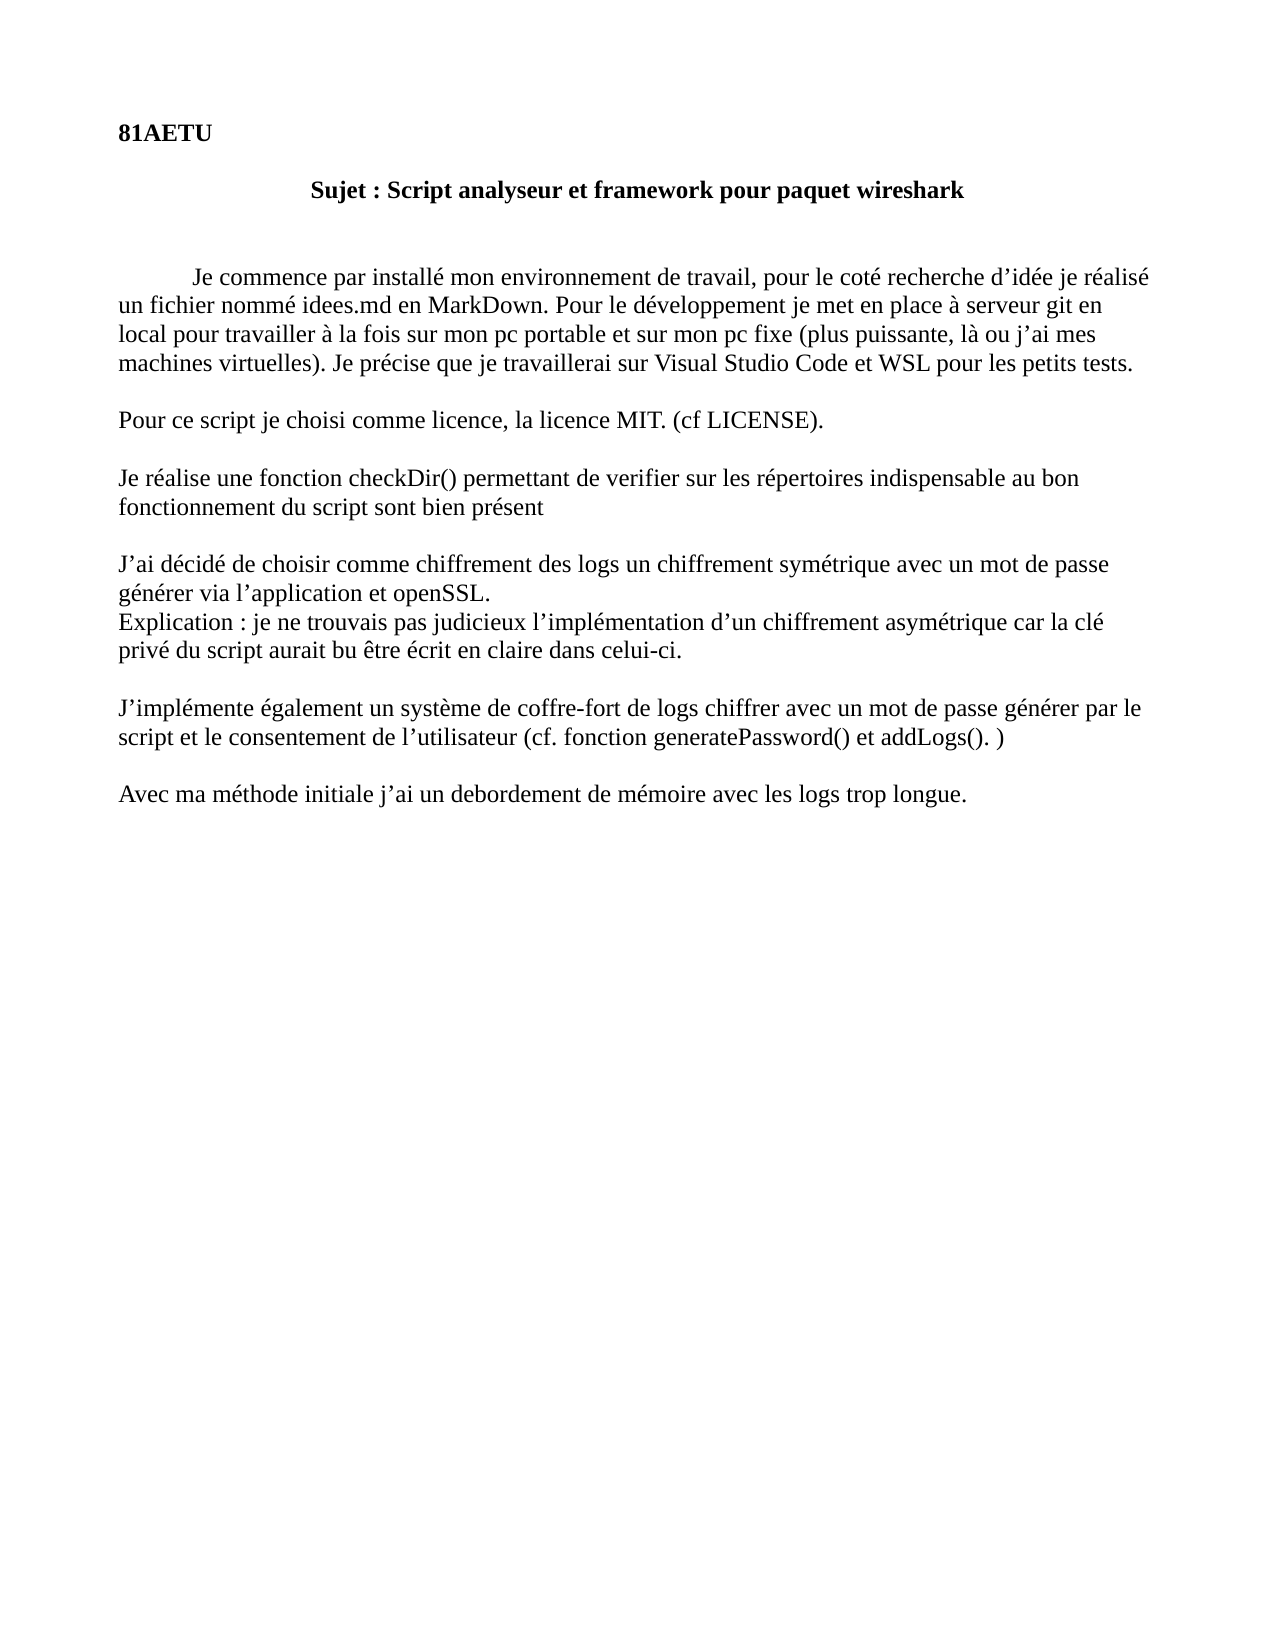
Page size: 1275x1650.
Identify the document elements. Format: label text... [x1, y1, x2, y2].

text Pour ce script je choisi comme licence, la licence MIT. (cf LICENSE). [118, 406, 1157, 463]
text J’ai décidé de choisir comme chiffrement des logs un chiffrement symétrique avec un mot de passe générer via l’application et openSSL. Explication : je ne trouvais pas judicieux l’implémentation d’un chiffrement asymétrique car la clé privé du script aurait bu être écrit en claire dans celui-ci. [118, 549, 1157, 664]
text Je commence par installé mon environnement de travail, pour le coté recherche d’idée je réalisé un fichier nommé idees.md en MarkDown. Pour le développement je met en place à serveur git en local pour travailler à la fois sur mon pc portable et sur mon pc fixe (plus puissante, là ou j’ai mes machines virtuelles). Je précise que je travaillerai sur Visual Studio Code et WSL pour les petits tests. [118, 262, 1157, 406]
text Je réalise une fonction checkDir() permettant de verifier sur les répertoires indispensable au bon fonctionnement du script sont bien présent [118, 463, 1157, 549]
text Sujet : Script analyseur et framework pour paquet wireshark [118, 176, 1157, 204]
text J’implémente également un système de coffre-fort de logs chiffrer avec un mot de passe générer par le script et le consentement de l’utilisateur (cf. fonction generatePassword() et addLogs(). ) [118, 693, 1157, 751]
text Avec ma méthode initiale j’ai un debordement de mémoire avec les logs trop longue. [118, 779, 1157, 808]
text 81AETU [118, 118, 1157, 147]
